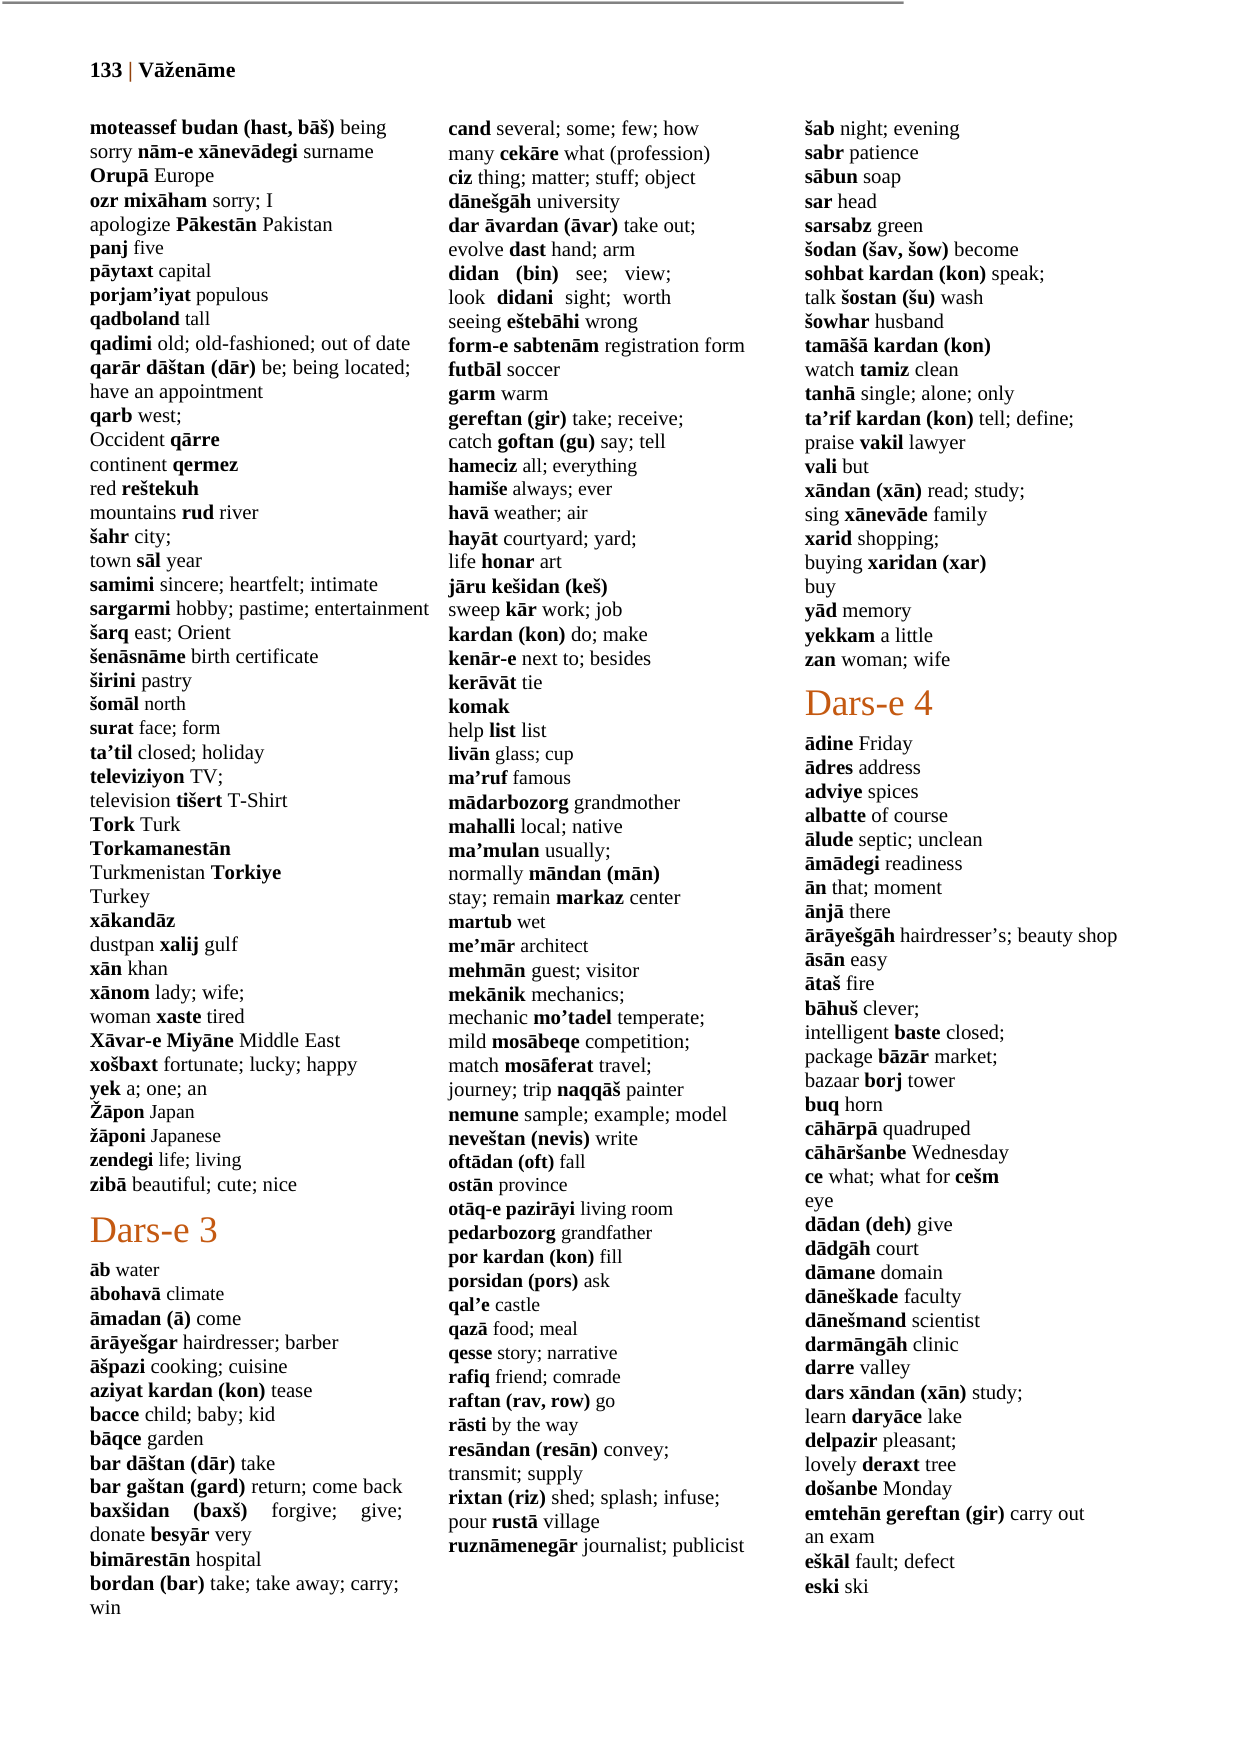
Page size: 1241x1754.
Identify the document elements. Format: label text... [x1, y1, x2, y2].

text 133 | Vāženāme [89, 57, 433, 82]
text āmadan (ā) come [89, 1306, 433, 1330]
text dādan (deh) give dādgāh court dāmane domain dāneškade faculty dānešmand scientist darmāngāh clinic darre valley [804, 1212, 982, 1379]
text Xāvar‐e Miyāne Middle East xošbaxt fortunate; lucky; happy yek a; one; an [89, 1028, 358, 1100]
text došanbe Monday [804, 1476, 1121, 1500]
text ta’til closed; holiday televiziyon TV; television tišert T‐Shirt [89, 740, 300, 812]
text xākandāz dustpan xalij gulf [89, 908, 244, 956]
text šab night; evening sabr patience sābun soap [804, 116, 961, 188]
text āb water ābohavā climate [89, 1257, 229, 1304]
text mādarbozorg grandmother mahalli local; native ma’mulan usually; normally māndan (mān) stay; remain markaz center [448, 790, 684, 909]
text cāhārpā quadruped cāhāršanbe Wednesday ce what; what for cešm eye [804, 1116, 1009, 1212]
text oftādan (oft) fall ostān province [448, 1149, 588, 1196]
text ārāyešgāh hairdresser’s; beauty shop āsān easy [804, 923, 1121, 971]
text tanhā single; alone; only [804, 381, 1121, 405]
text ciz thing; matter; stuff; object dānešgāh university [448, 165, 698, 213]
text kardan (kon) do; make kenār‐e next to; besides kerāvāt tie [448, 622, 652, 694]
text samimi sincere; heartfelt; intimate sargarmi hobby; pastime; entertainment šarq east; Orient [89, 572, 433, 644]
text bimārestān hospital [89, 1547, 433, 1571]
text ādine Friday ādres address adviye spices albatte of course [804, 731, 951, 827]
text zibā beautiful; cute; nice [89, 1172, 433, 1196]
text šenāsnāme birth certificate [89, 644, 433, 668]
text šahr city; town sāl year [89, 524, 215, 572]
text Tork Turk [89, 812, 433, 836]
text Orupā Europe [89, 163, 433, 187]
text šowhar husband [804, 309, 1121, 333]
text ruznāmenegār journalist; publicist [448, 1533, 757, 1557]
text Dars‐e 3 [89, 1207, 433, 1250]
text rixtan (riz) shed; splash; infuse; pour rustā village [448, 1485, 757, 1533]
text nemune sample; example; model neveštan (nevis) write [448, 1101, 732, 1149]
text ozr mixāham sorry; I apologize Pākestān Pakistan [89, 187, 350, 236]
text cand several; some; few; how many cekāre what (profession) [448, 116, 750, 164]
text hayāt courtyard; yard; life honar art [448, 525, 667, 573]
text vali but [804, 454, 1121, 478]
text ālude septic; unclean āmādegi readiness ān that; moment ānjā there [804, 827, 986, 923]
text Žāpon Japan žāponi Japanese zendegi life; living [89, 1101, 242, 1171]
text ta’rif kardan (kon) tell; define; praise vakil lawyer [804, 406, 1119, 454]
text tamāšā kardan (kon) watch tamiz clean [804, 333, 1040, 381]
text form‐e sabtenām registration form futbāl soccer [448, 333, 746, 381]
text emtehān gereftan (gir) carry out an exam [804, 1501, 1109, 1548]
text sar head sarsabz green [804, 189, 923, 237]
text xarid shopping; buying xaridan (xar) buy [804, 526, 998, 598]
text qarb west; Occident qārre continent qermez red reštekuh mountains rud river [89, 403, 261, 524]
text otāq‐e pazirāyi living room pedarbozorg grandfather por kardan (kon) fill porsidan (pors) ask [448, 1197, 675, 1292]
text qal’e castle qazā food; meal [448, 1293, 584, 1340]
text šodan (šav, šow) become sohbat kardan (kon) speak; talk šostan (šu) wash [804, 237, 1076, 309]
text širini pastry [89, 668, 433, 692]
text livān glass; cup ma’ruf famous [448, 742, 575, 789]
text bordan (bar) take; take away; carry; win [89, 1571, 433, 1619]
text bāhuš clever; intelligent baste closed; package bāzār market; bazaar borj tower [804, 996, 1009, 1092]
text bar dāštan (dār) take [89, 1450, 433, 1474]
text qadimi old; old‐fashioned; out of date qarār dāštan (dār) be; being located; have an appointment [89, 331, 411, 403]
text qesse story; narrative rafiq friend; comrade raftan (rav, row) go rāsti by the way [448, 1341, 632, 1435]
text buq horn [804, 1092, 1121, 1116]
text Torkamanestān Turkmenistan Torkiye Turkey [89, 836, 346, 908]
text šomāl north surat face; form [89, 692, 225, 739]
text bāqce garden [89, 1426, 433, 1450]
text didan (bin) see; view; look didani sight; worth seeing eštebāhi wrong [448, 261, 671, 333]
text dars xāndan (xān) study; learn daryāce lake [804, 1380, 1065, 1428]
text bar gaštan (gard) return; come back baxšidan (baxš) forgive; give; donate besyār very [89, 1474, 402, 1546]
text xāndan (xān) read; study; sing xānevāde family [804, 478, 1061, 526]
text komak help list list [448, 694, 548, 742]
text moteassef budan (hast, bāš) being sorry nām‐e xānevādegi surname [89, 115, 431, 163]
text delpazir pleasant; lovely deraxt tree [804, 1428, 1011, 1476]
text ātaš fire [804, 971, 1121, 995]
text resāndan (resān) convey; transmit; supply [448, 1437, 746, 1485]
text gereftan (gir) take; receive; catch goftan (gu) say; tell [448, 405, 729, 453]
text xān khan [89, 956, 433, 980]
text Dars‐e 4 [804, 680, 1121, 723]
text yād memory yekkam a little zan woman; wife [804, 598, 951, 671]
text dar āvardan (āvar) take out; evolve dast hand; arm [448, 213, 748, 261]
text hameciz all; everything hamiše always; ever havā weather; air [448, 453, 644, 524]
text porjam’iyat populous qadboland tall [89, 283, 273, 330]
text garm warm [448, 381, 757, 405]
text eškāl fault; defect eski ski [804, 1548, 957, 1598]
text jāru kešidan (keš) sweep kār work; job [448, 573, 659, 621]
text xānom lady; wife; woman xaste tired [89, 980, 308, 1028]
text mehmān guest; visitor mekānik mechanics; mechanic mo’tadel temperate; mild mosābeqe competition; match mosāferat travel; journey; trip naqqāš painter [448, 958, 709, 1101]
text ārāyešgar hairdresser; barber āšpazi cooking; cuisine aziyat kardan (kon) tease bacce child; baby; kid [89, 1330, 340, 1426]
text panj five pāytaxt capital [89, 236, 215, 282]
text martub wet me’mār architect [448, 910, 594, 956]
